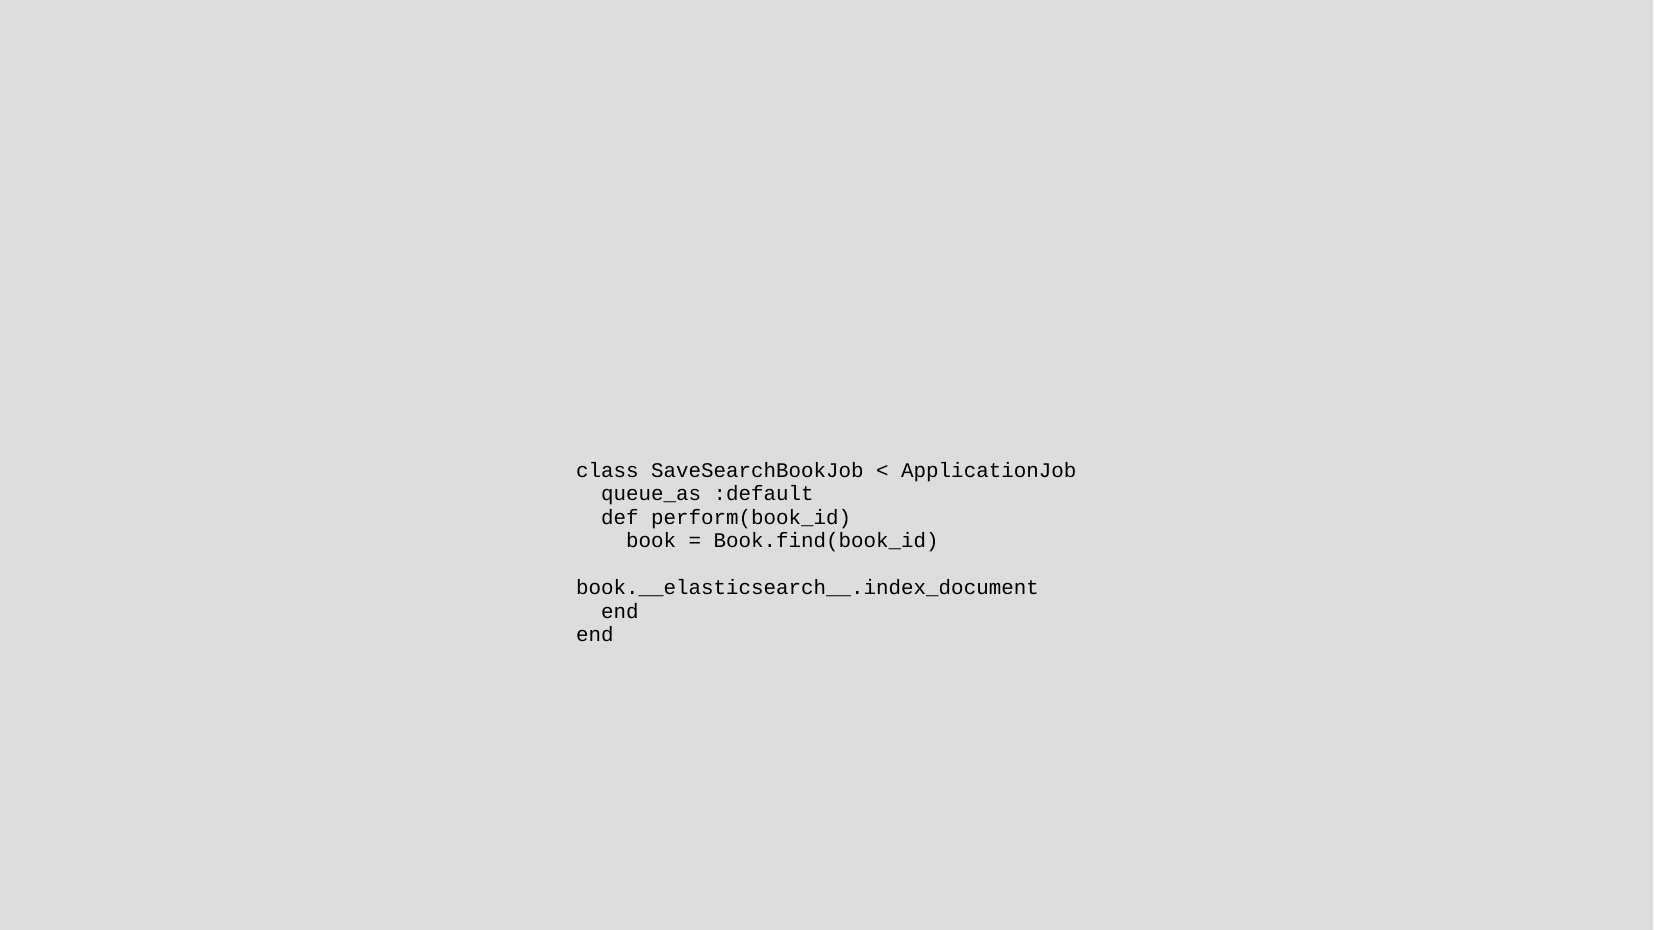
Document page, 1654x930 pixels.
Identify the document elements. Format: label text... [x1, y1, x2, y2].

text_box class SaveSearchBookJob < ApplicationJob queue_as :default def perform(book_id) book = Book.find(book_id) book.__elasticsearch__.index_document end end [561, 452, 1104, 679]
